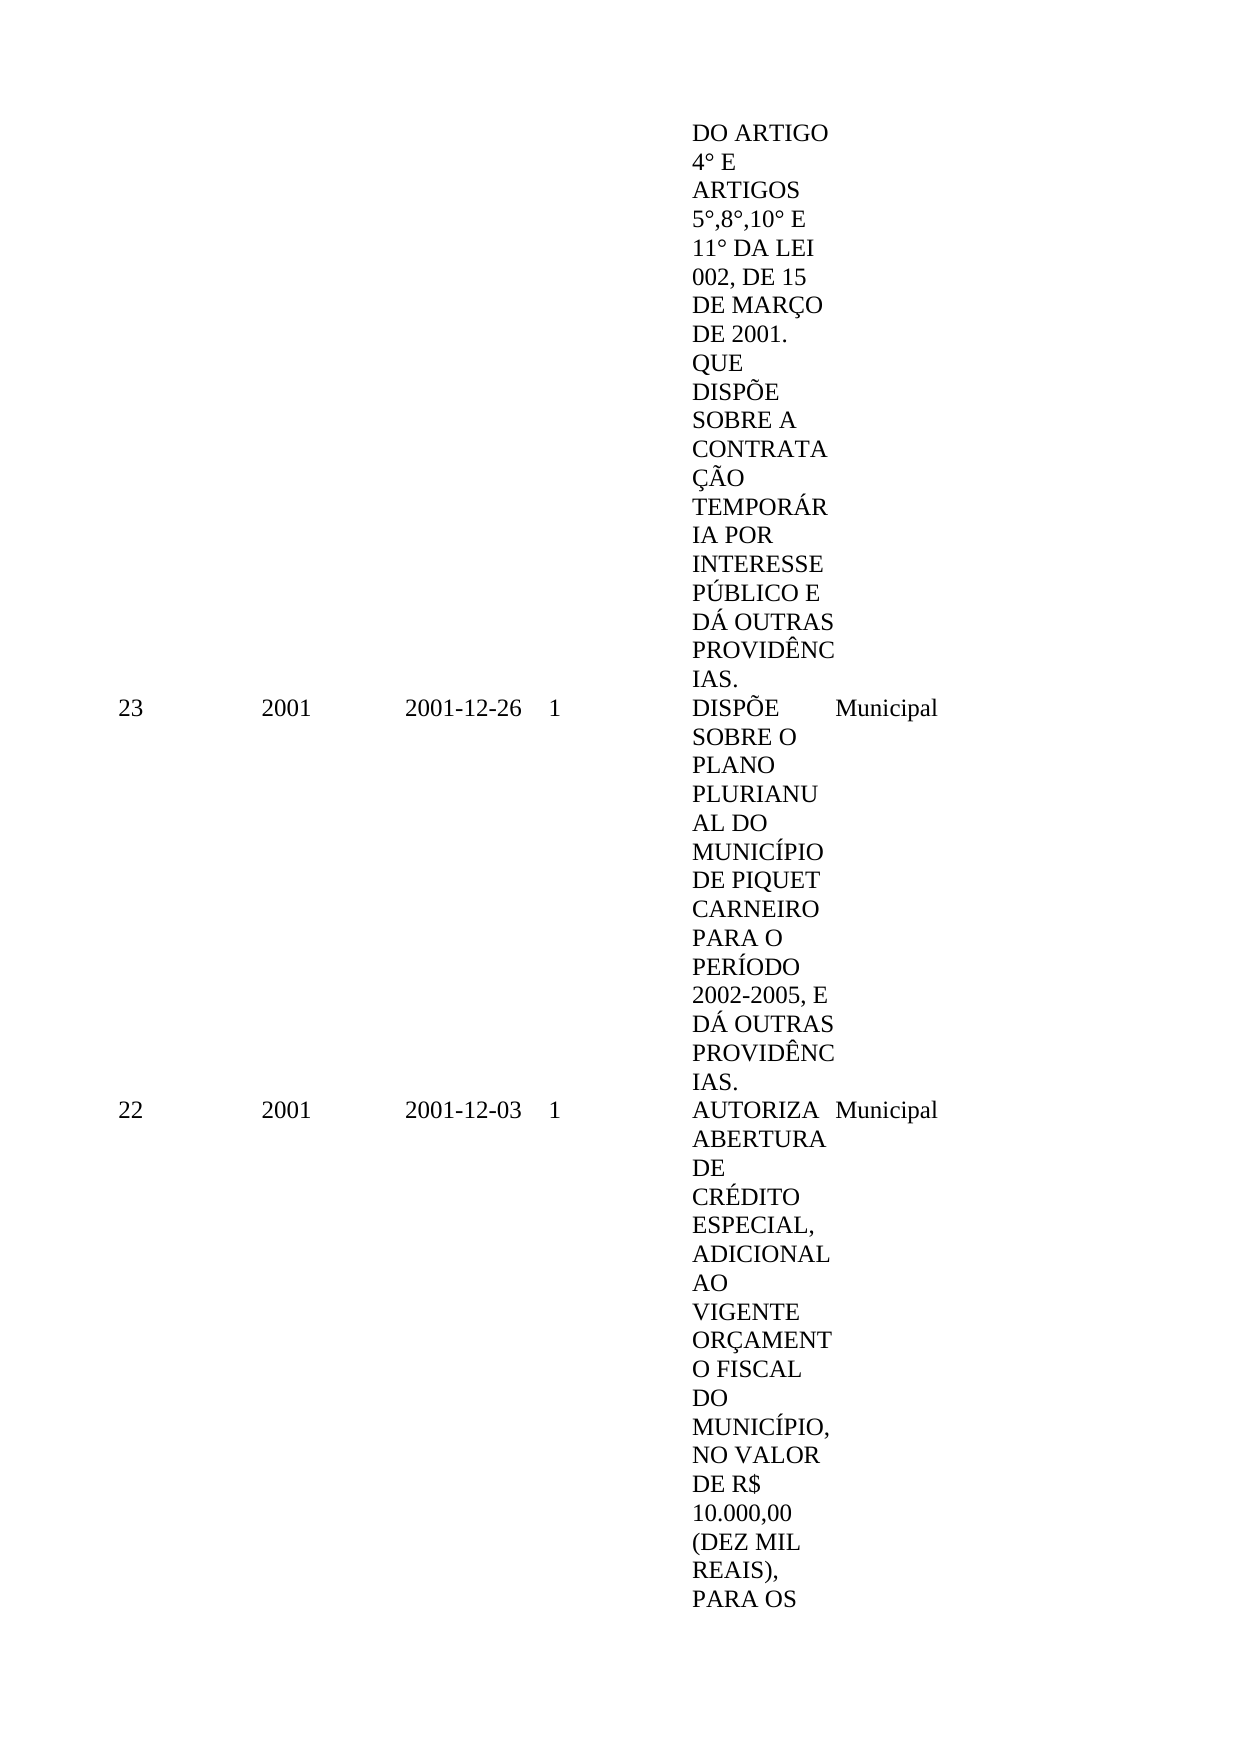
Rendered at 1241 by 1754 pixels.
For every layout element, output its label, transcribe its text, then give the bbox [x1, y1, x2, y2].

table_cell [979, 118, 1122, 693]
table_cell 23 [118, 693, 261, 1096]
table_cell 2001 [261, 1096, 405, 1613]
table_cell [979, 693, 1122, 1096]
table_cell Municipal [835, 1096, 979, 1613]
table_cell AUTORIZA ABERTURA DE CRÉDITO ESPECIAL, ADICIONAL AO VIGENTE ORÇAMENTO FISCAL DO MUNICÍPIO, NO VALOR DE R$ 10.000,00 (DEZ MIL REAIS), PARA OS [692, 1096, 835, 1613]
table_cell [979, 1096, 1122, 1613]
table_cell [835, 118, 979, 693]
table_cell [261, 118, 405, 693]
table_cell [405, 118, 548, 693]
table_cell 2001-12-03 [405, 1096, 548, 1613]
table_cell Municipal [835, 693, 979, 1096]
table_cell [548, 118, 692, 693]
table_cell 22 [118, 1096, 261, 1613]
table_cell 1 [548, 1096, 692, 1613]
table_cell DISPÕE SOBRE O PLANO PLURIANUAL DO MUNICÍPIO DE PIQUET CARNEIRO PARA O PERÍODO 2002-2005, E DÁ OUTRAS PROVIDÊNCIAS. [692, 693, 835, 1096]
table_cell 2001 [261, 693, 405, 1096]
table_cell DO ARTIGO 4° E ARTIGOS 5°,8°,10° E 11° DA LEI 002, DE 15 DE MARÇO DE 2001. QUE DISPÕE SOBRE A CONTRATAÇÃO TEMPORÁRIA POR INTERESSE PÚBLICO E DÁ OUTRAS PROVIDÊNCIAS. [692, 118, 835, 693]
table_cell 1 [548, 693, 692, 1096]
table_cell 2001-12-26 [405, 693, 548, 1096]
table_cell [118, 118, 261, 693]
